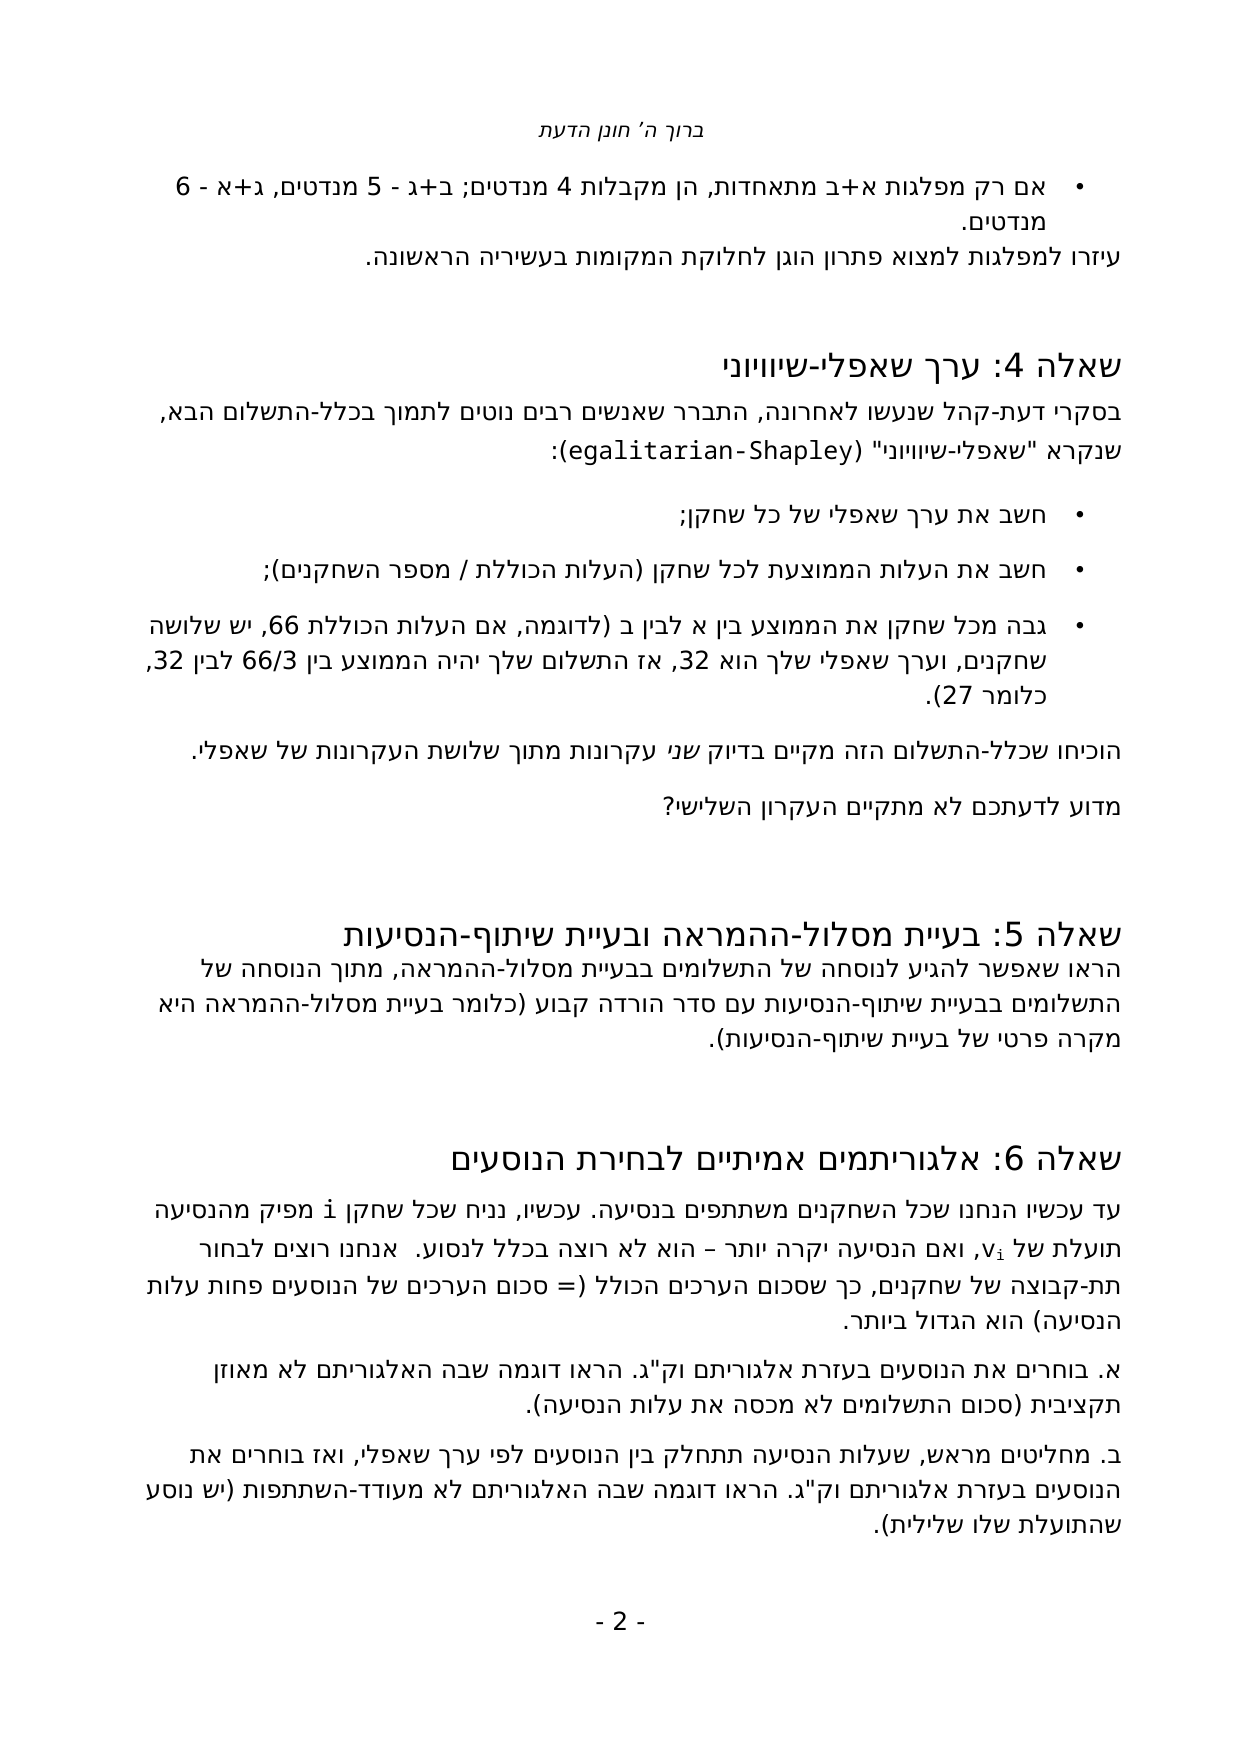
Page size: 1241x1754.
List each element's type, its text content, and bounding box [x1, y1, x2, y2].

list חשב את העלות הממוצעת לכל שחקן (העלות הכוללת / מספר השחקנים); [118, 555, 1084, 584]
text עד עכשיו הנחנו שכל השחקנים משתתפים בנסיעה. עכשיו, נניח שכל שחקן i מפיק מהנסיעה תועלת של vi, ואם הנסיעה יקרה יותר – הוא לא רוצה בכלל לנסוע. אנחנו רוצים לבחור תת-קבוצה של שחקנים, כך שסכום הערכים הכולל (= סכום הערכים של הנוסעים פחות עלות הנסיעה) הוא הגדול ביותר. [118, 1191, 1122, 1335]
subtitle שאלה 4: ערך שאפלי-שיוויוני [118, 347, 1122, 386]
text הראו שאפשר להגיע לנוסחה של התשלומים בבעיית מסלול-ההמראה, מתוך הנוסחה של התשלומים בבעיית שיתוף-הנסיעות עם סדר הורדה קבוע (כלומר בעיית מסלול-ההמראה היא מקרה פרטי של בעיית שיתוף-הנסיעות). [118, 954, 1122, 1054]
list חשב את ערך שאפלי של כל שחקן; [118, 500, 1084, 529]
subtitle שאלה 5: בעיית מסלול-ההמראה ובעיית שיתוף-הנסיעות [118, 916, 1122, 954]
text הוכיחו שכלל-התשלום הזה מקיים בדיוק שני עקרונות מתוך שלושת העקרונות של שאפלי. [118, 736, 1122, 766]
text עיזרו למפלגות למצוא פתרון הוגן לחלוקת המקומות בעשיריה הראשונה. [118, 242, 1122, 271]
list אם רק מפלגות א+ב מתאחדות, הן מקבלות 4 מנדטים; ב+ג - 5 מנדטים, ג+א - 6 מנדטים. [118, 172, 1084, 236]
text בסקרי דעת-קהל שנעשו לאחרונה, התברר שאנשים רבים נוטים לתמוך בכלל-התשלום הבא, שנקרא "שאפלי-שיוויוני" (egalitarian-Shapley): [118, 398, 1122, 467]
subtitle שאלה 6: אלגוריתמים אמיתיים לבחירת הנוסעים [118, 1140, 1122, 1179]
text א. בוחרים את הנוסעים בעזרת אלגוריתם וק"ג. הראו דוגמה שבה האלגוריתם לא מאוזן תקציבית (סכום התשלומים לא מכסה את עלות הנסיעה). [118, 1356, 1122, 1420]
text ב. מחליטים מראש, שעלות הנסיעה תתחלק בין הנוסעים לפי ערך שאפלי, ואז בוחרים את הנוסעים בעזרת אלגוריתם וק"ג. הראו דוגמה שבה האלגוריתם לא מעודד-השתתפות (יש נוסע שהתועלת שלו שלילית). [118, 1440, 1122, 1539]
list גבה מכל שחקן את הממוצע בין א לבין ב (לדוגמה, אם העלות הכוללת 66, יש שלושה שחקנים, וערך שאפלי שלך הוא 32, אז התשלום שלך יהיה הממוצע בין 66/3 לבין 32, כלומר 27). [118, 611, 1084, 710]
text מדוע לדעתכם לא מתקיים העקרון השלישי? [118, 792, 1122, 821]
